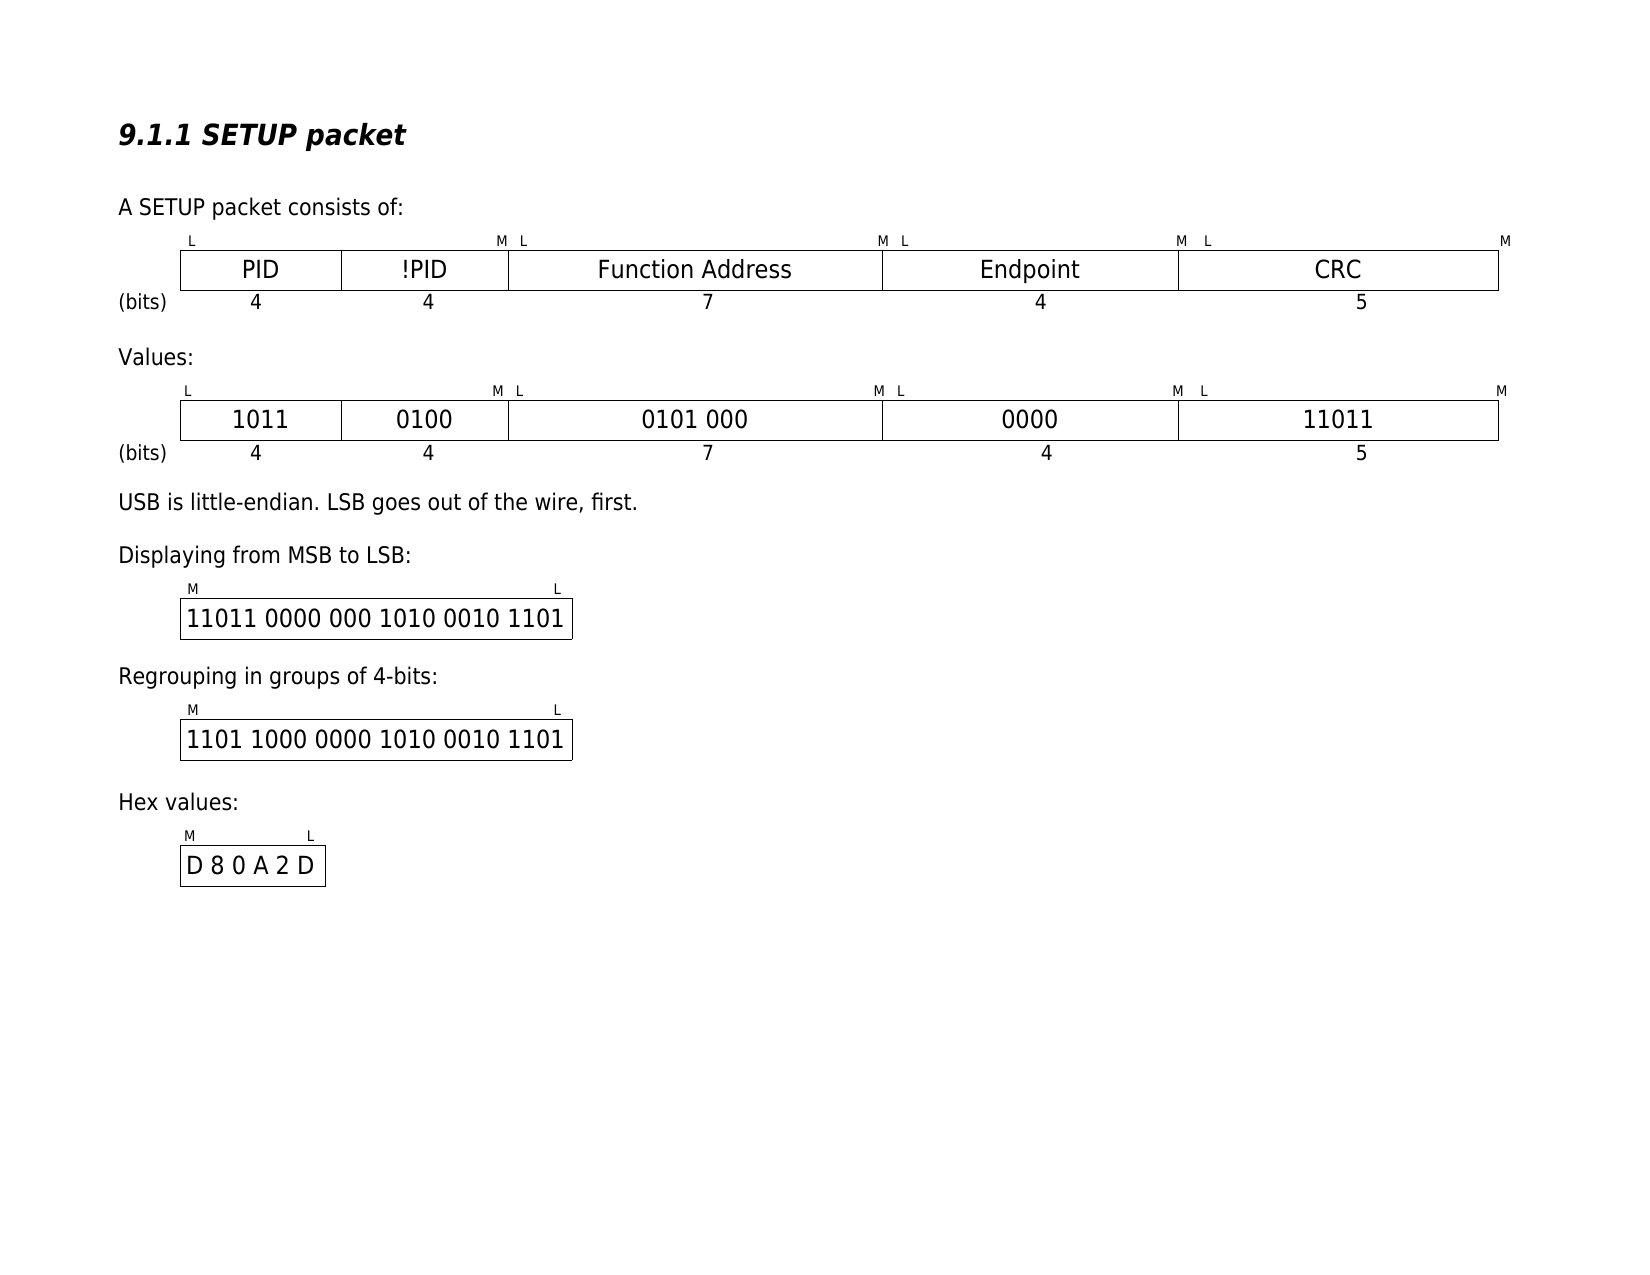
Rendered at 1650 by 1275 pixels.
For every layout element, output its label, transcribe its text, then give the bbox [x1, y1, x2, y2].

table_header 0000 [883, 401, 1178, 440]
text L M L M L M L M [118, 371, 1532, 400]
table_header CRC [1179, 251, 1498, 290]
table_header Endpoint [883, 251, 1178, 290]
text M L [118, 569, 1532, 598]
text Regrouping in groups of 4-bits: [118, 663, 1532, 690]
table_header 1011 [181, 401, 341, 440]
subtitle 9.1.1 SETUP packet [118, 118, 1532, 152]
table_header 0101 000 [509, 401, 882, 440]
text USB is little-endian. LSB goes out of the wire, first. [118, 489, 1532, 516]
text Displaying from MSB to LSB: [118, 542, 1532, 569]
text L M L M L M L M [118, 220, 1532, 249]
table_header Function Address [509, 251, 882, 290]
table_header 11011 [1179, 401, 1498, 440]
table_header PID [181, 251, 341, 290]
text M L [118, 816, 1532, 845]
table_header 11011 0000 000 1010 0010 1101 [181, 599, 572, 639]
text Hex values: [118, 789, 1532, 816]
table_header D 8 0 A 2 D [181, 846, 325, 886]
table_header !PID [342, 251, 508, 290]
table_header 1101 1000 0000 1010 0010 1101 [181, 720, 572, 760]
text (bits) 4 4 7 4 5 [118, 290, 1532, 315]
table_header 0100 [342, 401, 508, 440]
text A SETUP packet consists of: [118, 194, 1532, 220]
text (bits) 4 4 7 4 5 [118, 441, 1532, 465]
text Values: [118, 344, 1532, 371]
text M L [118, 690, 1532, 719]
